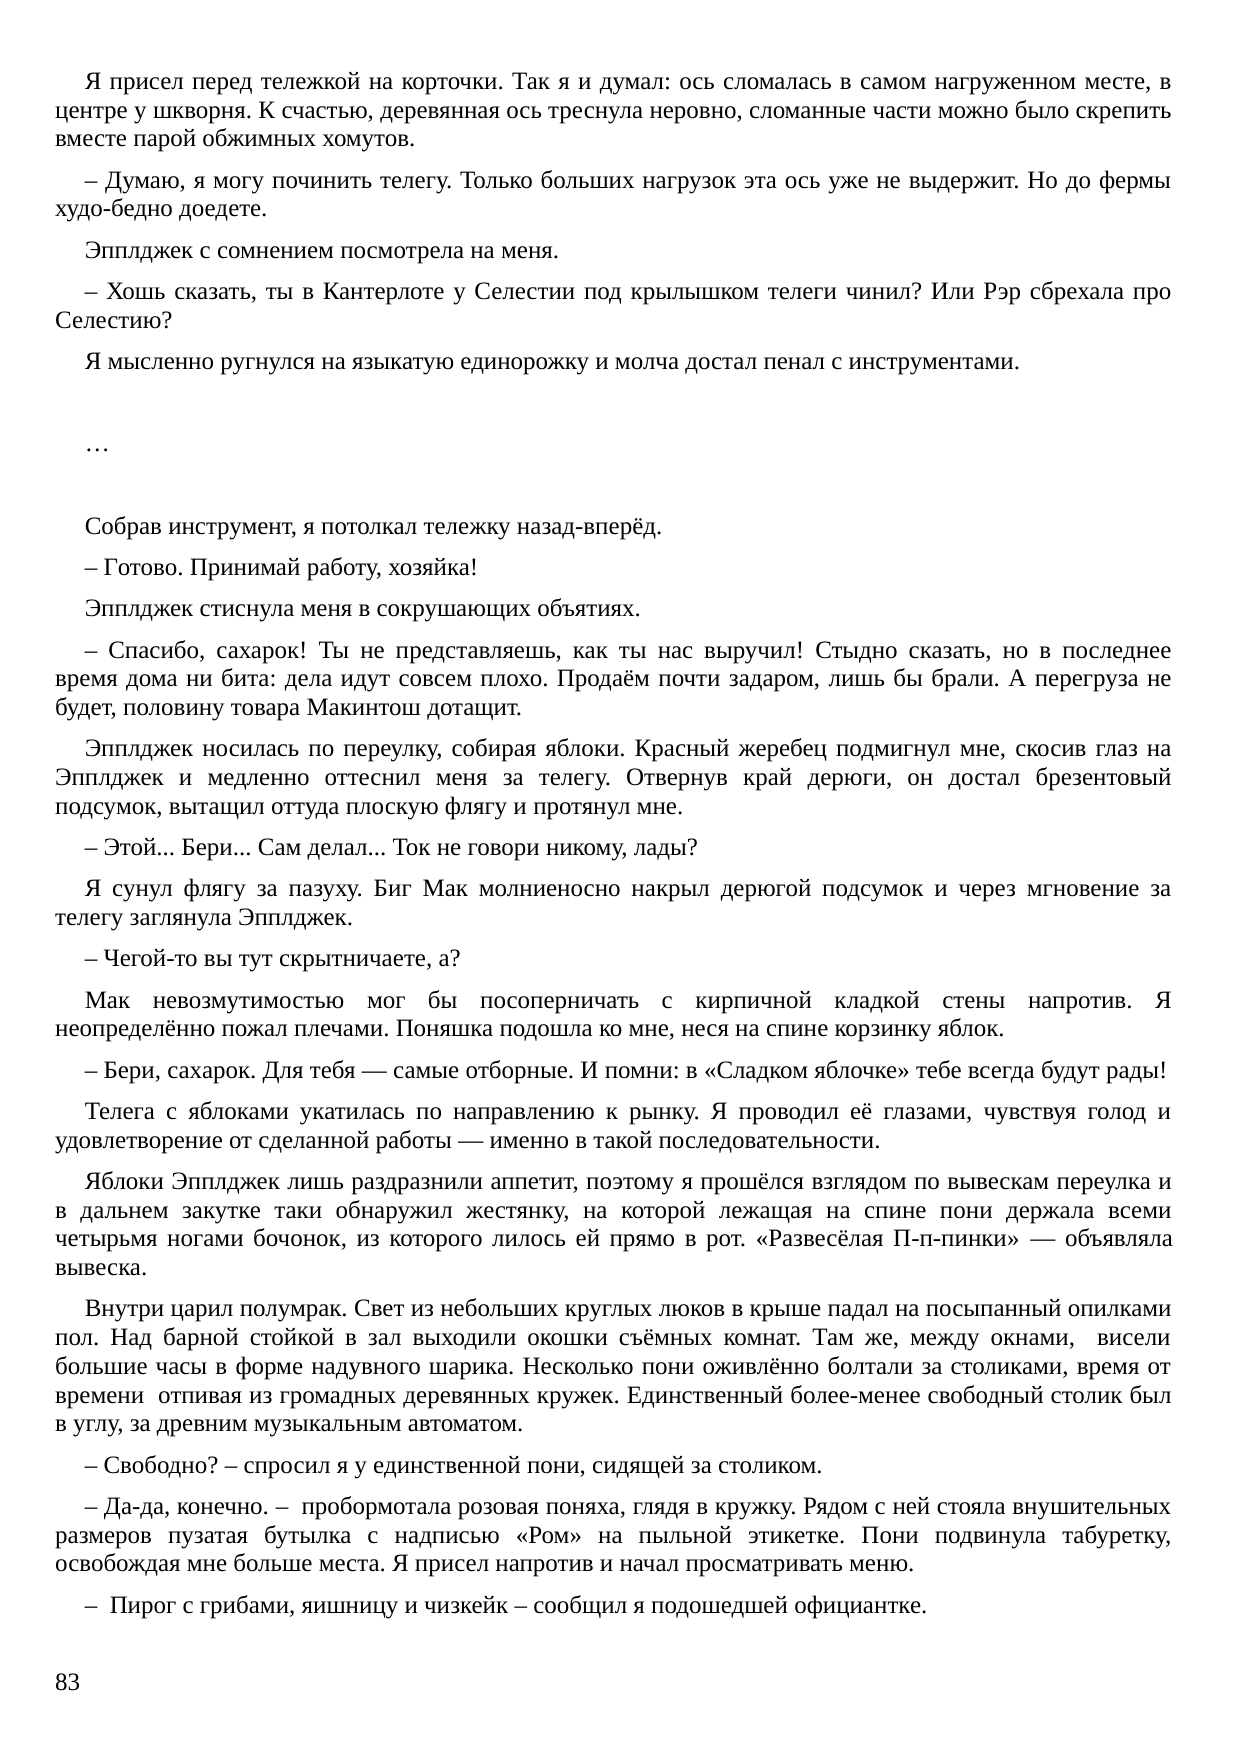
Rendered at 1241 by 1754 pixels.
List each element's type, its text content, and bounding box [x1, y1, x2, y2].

text Эпплджек стиснула меня в сокрушающих объятиях. [55, 593, 1173, 622]
text Яблоки Эпплджек лишь раздразнили аппетит, поэтому я прошёлся взглядом по вывескам переулка и в дальнем закутке таки обнаружил жестянку, на которой лежащая на спине пони держала всеми четырьмя ногами бочонок, из которого лилось ей прямо в рот. «Развесёлая П-п-пинки» — объявляла вывеска. [55, 1166, 1173, 1281]
text – Чегой-то вы тут скрытничаете, а? [55, 943, 1173, 972]
text – Спасибо, сахарок! Ты не представляешь, как ты нас выручил! Стыдно сказать, но в последнее время дома ни бита: дела идут совсем плохо. Продаём почти задаром, лишь бы брали. А перегруза не будет, половину товара Макинтош дотащит. [55, 635, 1173, 721]
text – Да-да, конечно. – пробормотала розовая поняха, глядя в кружку. Рядом с ней стояла внушительных размеров пузатая бутылка с надписью «Ром» на пыльной этикетке. Пони подвинула табуретку, освобождая мне больше места. Я присел напротив и начал просматривать меню. [55, 1491, 1173, 1577]
text – Бери, сахарок. Для тебя — самые отборные. И помни: в «Сладком яблочке» тебе всегда будут рады! [55, 1055, 1173, 1083]
text – Готово. Принимай работу, хозяйка! [55, 552, 1173, 581]
text Эпплджек носилась по переулку, собирая яблоки. Красный жеребец подмигнул мне, скосив глаз на Эпплджек и медленно оттеснил меня за телегу. Отвернув край дерюги, он достал брезентовый подсумок, вытащил оттуда плоскую флягу и протянул мне. [55, 733, 1173, 820]
text – Думаю, я могу починить телегу. Только больших нагрузок эта ось уже не выдержит. Но до фермы худо-бедно доедете. [55, 165, 1173, 222]
text … [55, 428, 1173, 457]
text – Пирог с грибами, яишницу и чизкейк – сообщил я подошедшей официантке. [55, 1590, 1173, 1618]
text Мак невозмутимостью мог бы посоперничать с кирпичной кладкой стены напротив. Я неопределённо пожал плечами. Поняшка подошла ко мне, неся на спине корзинку яблок. [55, 985, 1173, 1042]
text Я присел перед тележкой на корточки. Так я и думал: ось сломалась в самом нагруженном месте, в центре у шкворня. К счастью, деревянная ось треснула неровно, сломанные части можно было скрепить вместе парой обжимных хомутов. [55, 66, 1173, 152]
text – Свободно? – спросил я у единственной пони, сидящей за столиком. [55, 1450, 1173, 1478]
text Телега с яблоками укатилась по направлению к рынку. Я проводил её глазами, чувствуя голод и удовлетворение от сделанной работы — именно в такой последовательности. [55, 1096, 1173, 1153]
text Внутри царил полумрак. Свет из небольших круглых люков в крыше падал на посыпанный опилками пол. Над барной стойкой в зал выходили окошки съёмных комнат. Там же, между окнами, висели большие часы в форме надувного шарика. Несколько пони оживлённо болтали за столиками, время от времени отпивая из громадных деревянных кружек. Единственный более-менее свободный столик был в углу, за древним музыкальным автоматом. [55, 1293, 1173, 1437]
text Я сунул флягу за пазуху. Биг Мак молниеносно накрыл дерюгой подсумок и через мгновение за телегу заглянула Эпплджек. [55, 873, 1173, 931]
text Я мысленно ругнулся на языкатую единорожку и молча достал пенал с инструментами. [55, 346, 1173, 375]
text Эпплджек с сомнением посмотрела на меня. [55, 235, 1173, 263]
text – Хошь сказать, ты в Кантерлоте у Селестии под крылышком телеги чинил? Или Рэр сбрехала про Селестию? [55, 276, 1173, 333]
text Собрав инструмент, я потолкал тележку назад-вперёд. [55, 511, 1173, 540]
text – Этой... Бери... Сам делал... Ток не говори никому, лады? [55, 832, 1173, 861]
